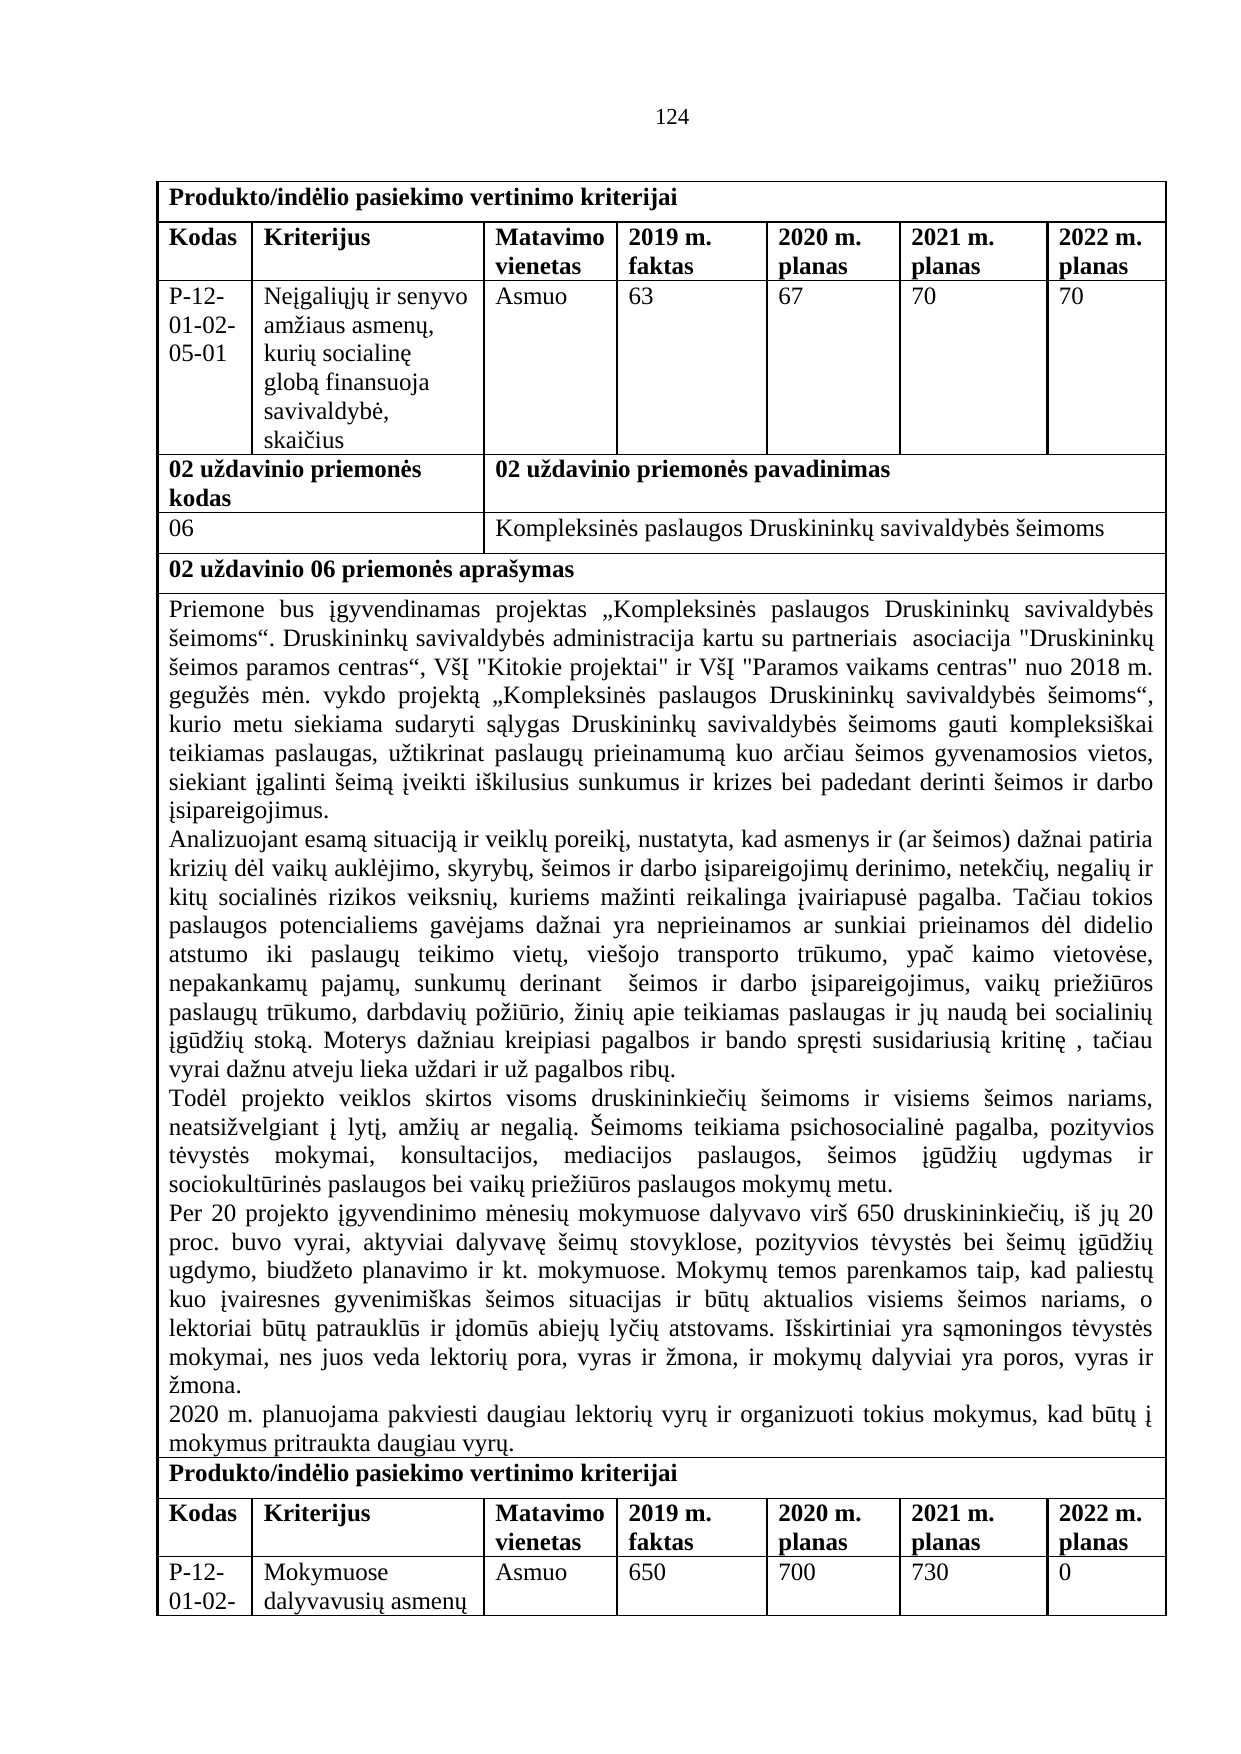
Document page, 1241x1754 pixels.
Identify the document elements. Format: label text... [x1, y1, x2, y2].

table_cell 700 [768, 1557, 899, 1614]
table_cell Kodas [159, 223, 251, 280]
table_cell 70 [901, 281, 1046, 453]
table_cell 67 [768, 281, 899, 453]
table_cell 650 [618, 1557, 766, 1614]
table_cell 02 uždavinio priemonės pavadinimas [485, 455, 1165, 512]
table_cell 2022 m. planas [1049, 1499, 1165, 1556]
table_cell Asmuo [485, 1557, 616, 1614]
table_cell Kriterijus [253, 223, 483, 280]
table_cell Mokymuose dalyvavusių asmenų [253, 1557, 483, 1614]
table_cell Produkto/indėlio pasiekimo vertinimo kriterijai [159, 1458, 1165, 1497]
table_cell 02 uždavinio 06 priemonės aprašymas [159, 554, 1165, 593]
table_cell 2020 m. planas [768, 1499, 899, 1556]
table_cell 2020 m. planas [768, 223, 899, 280]
table_cell 06 [159, 513, 483, 553]
table_cell 63 [618, 281, 766, 453]
table_cell Kriterijus [253, 1499, 483, 1556]
table_cell Kodas [159, 1499, 251, 1556]
table_cell Neįgaliųjų ir senyvo amžiaus asmenų, kurių socialinę globą finansuoja savivaldybė, skaičius [253, 281, 483, 453]
table_cell P-12-01-02-05-01 [159, 281, 251, 453]
table_cell 2021 m. planas [901, 1499, 1046, 1556]
table_cell 2021 m. planas [901, 223, 1046, 280]
table_cell Produkto/indėlio pasiekimo vertinimo kriterijai [159, 182, 1165, 221]
table_cell 2019 m. faktas [618, 1499, 766, 1556]
table_cell 2022 m. planas [1049, 223, 1165, 280]
table_cell Kompleksinės paslaugos Druskininkų savivaldybės šeimoms [485, 513, 1165, 553]
table_cell 730 [901, 1557, 1046, 1614]
table_cell Priemone bus įgyvendinamas projektas „Kompleksinės paslaugos Druskininkų savivaldybės šeimoms“. Druskininkų savivaldybės administracija kartu su partneriais asociacija "Druskininkų šeimos paramos centras“, VšĮ "Kitokie projektai" ir VšĮ "Paramos vaikams centras" nuo 2018 m. gegužės mėn. vykdo projektą „Kompleksinės paslaugos Druskininkų savivaldybės šeimoms“, kurio metu siekiama sudaryti sąlygas Druskininkų savivaldybės šeimoms gauti kompleksiškai teikiamas paslaugas, užtikrinat paslaugų prieinamumą kuo arčiau šeimos gyvenamosios vietos, siekiant įgalinti šeimą įveikti iškilusius sunkumus ir krizes bei padedant derinti šeimos ir darbo įsipareigojimus. Analizuojant esamą situaciją ir veiklų poreikį, nustatyta, kad asmenys ir (ar šeimos) dažnai patiria krizių dėl vaikų auklėjimo, skyrybų, šeimos ir darbo įsipareigojimų derinimo, netekčių, negalių ir kitų socialinės rizikos veiksnių, kuriems mažinti reikalinga įvairiapusė pagalba. Tačiau tokios paslaugos potencialiems gavėjams dažnai yra neprieinamos ar sunkiai prieinamos dėl didelio atstumo iki paslaugų teikimo vietų, viešojo transporto trūkumo, ypač kaimo vietovėse, nepakankamų pajamų, sunkumų derinant šeimos ir darbo įsipareigojimus, vaikų priežiūros paslaugų trūkumo, darbdavių požiūrio, žinių apie teikiamas paslaugas ir jų naudą bei socialinių įgūdžių stoką. Moterys dažniau kreipiasi pagalbos ir bando spręsti susidariusią kritinę , tačiau vyrai dažnu atveju lieka uždari ir už pagalbos ribų. Todėl projekto veiklos skirtos visoms druskininkiečių šeimoms ir visiems šeimos nariams, neatsižvelgiant į lytį, amžių ar negalią. Šeimoms teikiama psichosocialinė pagalba, pozityvios tėvystės mokymai, konsultacijos, mediacijos paslaugos, šeimos įgūdžių ugdymas ir sociokultūrinės paslaugos bei vaikų priežiūros paslaugos mokymų metu. Per 20 projekto įgyvendinimo mėnesių mokymuose dalyvavo virš 650 druskininkiečių, iš jų 20 proc. buvo vyrai, aktyviai dalyvavę šeimų stovyklose, pozityvios tėvystės bei šeimų įgūdžių ugdymo, biudžeto planavimo ir kt. mokymuose. Mokymų temos parenkamos taip, kad paliestų kuo įvairesnes gyvenimiškas šeimos situacijas ir būtų aktualios visiems šeimos nariams, o lektoriai būtų patrauklūs ir įdomūs abiejų lyčių atstovams. Išskirtiniai yra sąmoningos tėvystės mokymai, nes juos veda lektorių pora, vyras ir žmona, ir mokymų dalyviai yra poros, vyras ir žmona. 2020 m. planuojama pakviesti daugiau lektorių vyrų ir organizuoti tokius mokymus, kad būtų į mokymus pritraukta daugiau vyrų. [159, 594, 1165, 1457]
table_cell Matavimo vienetas [485, 1499, 616, 1556]
table_cell P-12-01-02- [159, 1557, 251, 1614]
table_cell 70 [1049, 281, 1165, 453]
table_cell 2019 m. faktas [618, 223, 766, 280]
table_cell Matavimo vienetas [485, 223, 616, 280]
table_cell Asmuo [485, 281, 616, 453]
table_cell 02 uždavinio priemonės kodas [159, 455, 483, 512]
table_cell 0 [1049, 1557, 1165, 1614]
